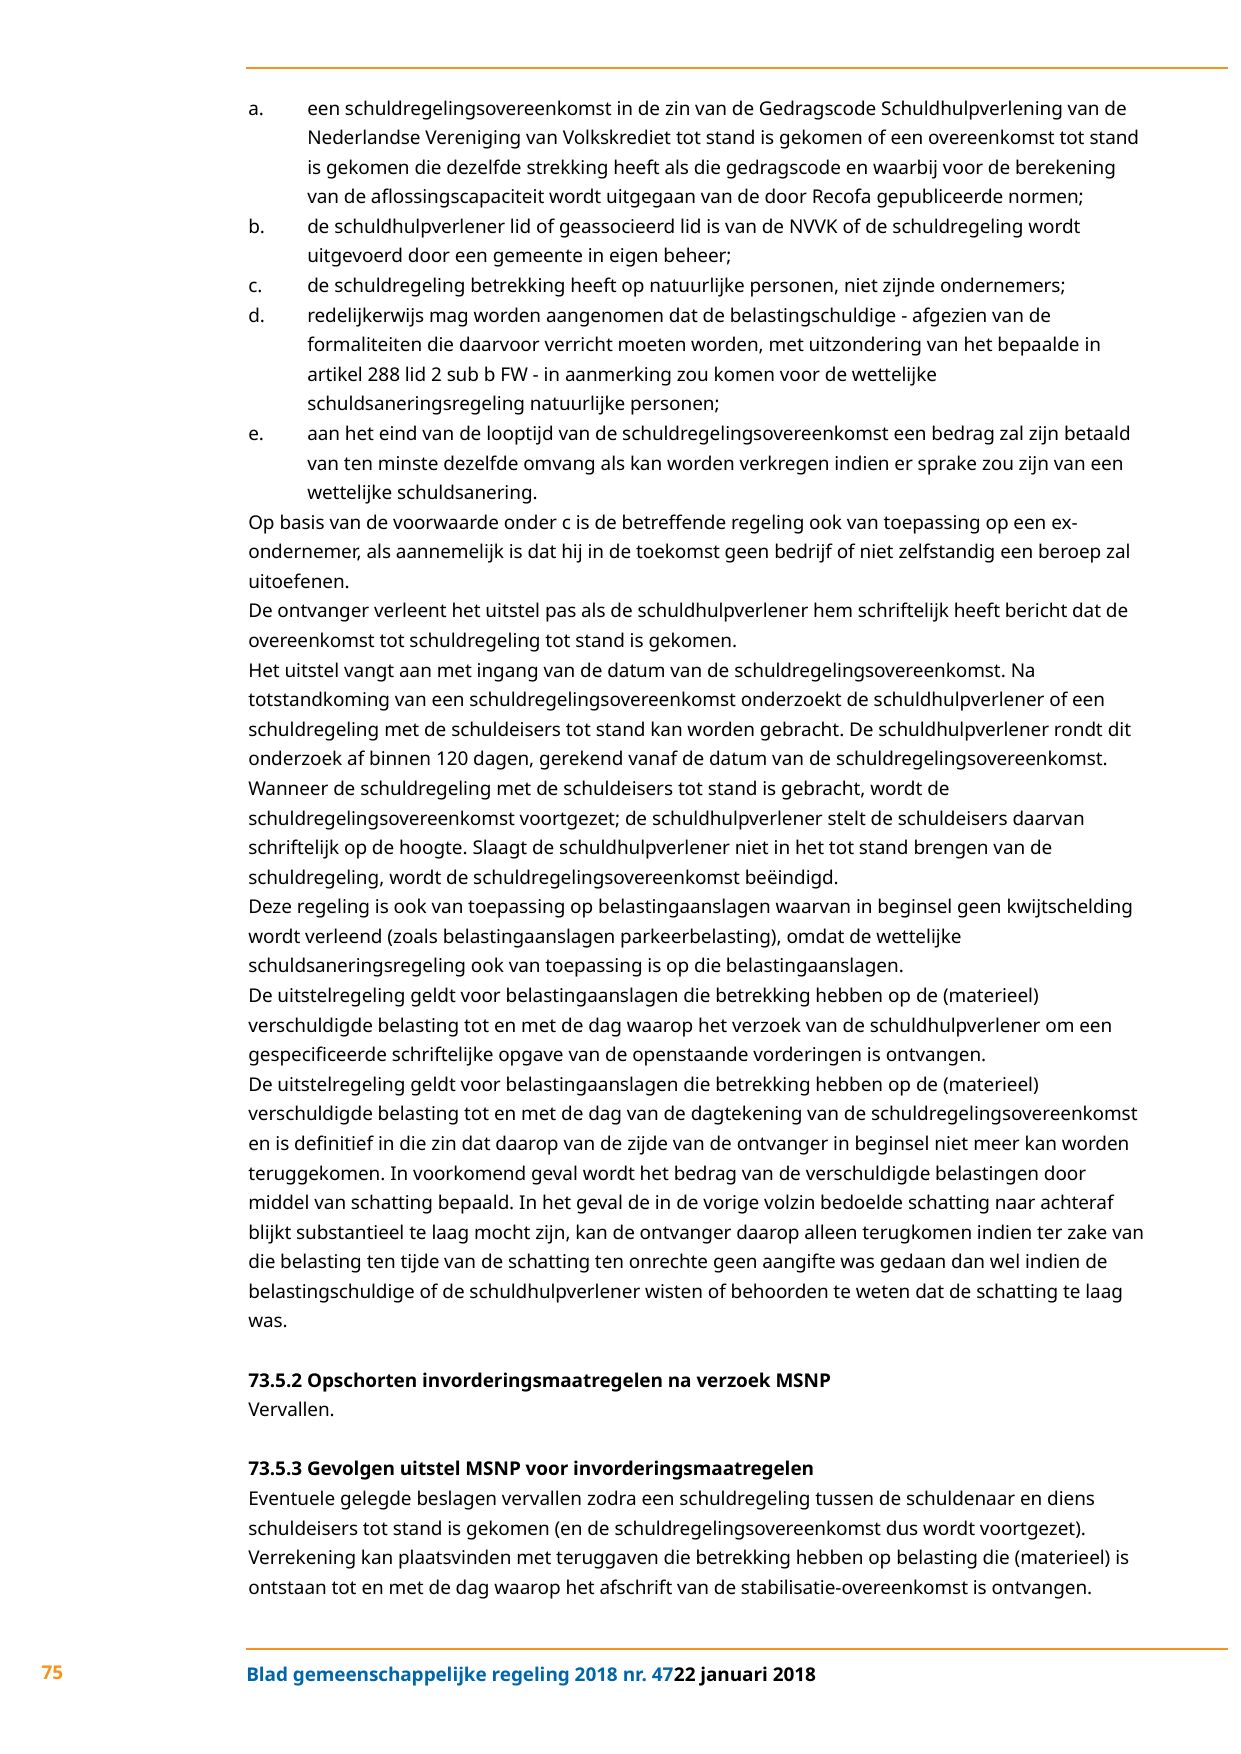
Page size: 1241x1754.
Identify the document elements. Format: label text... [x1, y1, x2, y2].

list de schuldhulpverlener lid of geassocieerd lid is van de NVVK of de schuldregeling wordt uitgevoerd door een gemeente in eigen beheer; [248, 213, 1152, 268]
text Verrekening kan plaatsvinden met teruggaven die betrekking hebben op belasting die (materieel) is ontstaan tot en met de dag waarop het afschrift van de stabilisatie-overeenkomst is ontvangen. [248, 1544, 1152, 1600]
text Deze regeling is ook van toepassing op belastingaanslagen waarvan in beginsel geen kwijtschelding wordt verleend (zoals belastingaanslagen parkeerbelasting), omdat de wettelijke schuldsaneringsregeling ook van toepassing is op die belastingaanslagen. [248, 893, 1152, 978]
text Het uitstel vangt aan met ingang van de datum van de schuldregelingsovereenkomst. Na totstandkoming van een schuldregelingsovereenkomst onderzoekt de schuldhulpverlener of een schuldregeling met de schuldeisers tot stand kan worden gebracht. De schuldhulpverlener rondt dit onderzoek af binnen 120 dagen, gerekend vanaf de datum van de schuldregelingsovereenkomst. Wanneer de schuldregeling met de schuldeisers tot stand is gebracht, wordt de schuldregelingsovereenkomst voortgezet; de schuldhulpverlener stelt de schuldeisers daarvan schriftelijk op de hoogte. Slaagt de schuldhulpverlener niet in het tot stand brengen van de schuldregeling, wordt de schuldregelingsovereenkomst beëindigd. [248, 657, 1152, 890]
list een schuldregelingsovereenkomst in de zin van de Gedragscode Schuldhulpverlening van de Nederlandse Vereniging van Volkskrediet tot stand is gekomen of een overeenkomst tot stand is gekomen die dezelfde strekking heeft als die gedragscode en waarbij voor de berekening van de aflossingscapaciteit wordt uitgegaan van de door Recofa gepubliceerde normen; [248, 95, 1152, 209]
text De ontvanger verleent het uitstel pas als de schuldhulpverlener hem schriftelijk heeft bericht dat de overeenkomst tot schuldregeling tot stand is gekomen. [248, 598, 1152, 653]
text 73.5.2 Opschorten invorderingsmaatregelen na verzoek MSNP [248, 1367, 1152, 1393]
list de schuldregeling betrekking heeft op natuurlijke personen, niet zijnde ondernemers; [248, 272, 1152, 298]
text 73.5.3 Gevolgen uitstel MSNP voor invorderingsmaatregelen [248, 1456, 1152, 1481]
text Vervallen. [248, 1396, 1152, 1422]
text De uitstelregeling geldt voor belastingaanslagen die betrekking hebben op de (materieel) verschuldigde belasting tot en met de dag van de dagtekening van de schuldregelingsovereenkomst en is definitief in die zin dat daarop van de zijde van de ontvanger in beginsel niet meer kan worden teruggekomen. In voorkomend geval wordt het bedrag van de verschuldigde belastingen door middel van schatting bepaald. In het geval de in de vorige volzin bedoelde schatting naar achteraf blijkt substantieel te laag mocht zijn, kan de ontvanger daarop alleen terugkomen indien ter zake van die belasting ten tijde van de schatting ten onrechte geen aangifte was gedaan dan wel indien de belastingschuldige of de schuldhulpverlener wisten of behoorden te weten dat de schatting te laag was. [248, 1071, 1152, 1333]
list redelijkerwijs mag worden aangenomen dat de belastingschuldige - afgezien van de formaliteiten die daarvoor verricht moeten worden, met uitzondering van het bepaalde in artikel 288 lid 2 sub b FW - in aanmerking zou komen voor de wettelijke schuldsaneringsregeling natuurlijke personen; [248, 302, 1152, 416]
text De uitstelregeling geldt voor belastingaanslagen die betrekking hebben op de (materieel) verschuldigde belasting tot en met de dag waarop het verzoek van de schuldhulpverlener om een gespecificeerde schriftelijke opgave van de openstaande vorderingen is ontvangen. [248, 982, 1152, 1067]
list aan het eind van de looptijd van de schuldregelingsovereenkomst een bedrag zal zijn betaald van ten minste dezelfde omvang als kan worden verkregen indien er sprake zou zijn van een wettelijke schuldsanering. [248, 420, 1152, 505]
text Eventuele gelegde beslagen vervallen zodra een schuldregeling tussen de schuldenaar en diens schuldeisers tot stand is gekomen (en de schuldregelingsovereenkomst dus wordt voortgezet). [248, 1485, 1152, 1541]
picture [41, 47, 231, 172]
text Op basis van de voorwaarde onder c is de betreffende regeling ook van toepassing op een ex-ondernemer, als aannemelijk is dat hij in de toekomst geen bedrijf of niet zelfstandig een beroep zal uitoefenen. [248, 509, 1152, 594]
